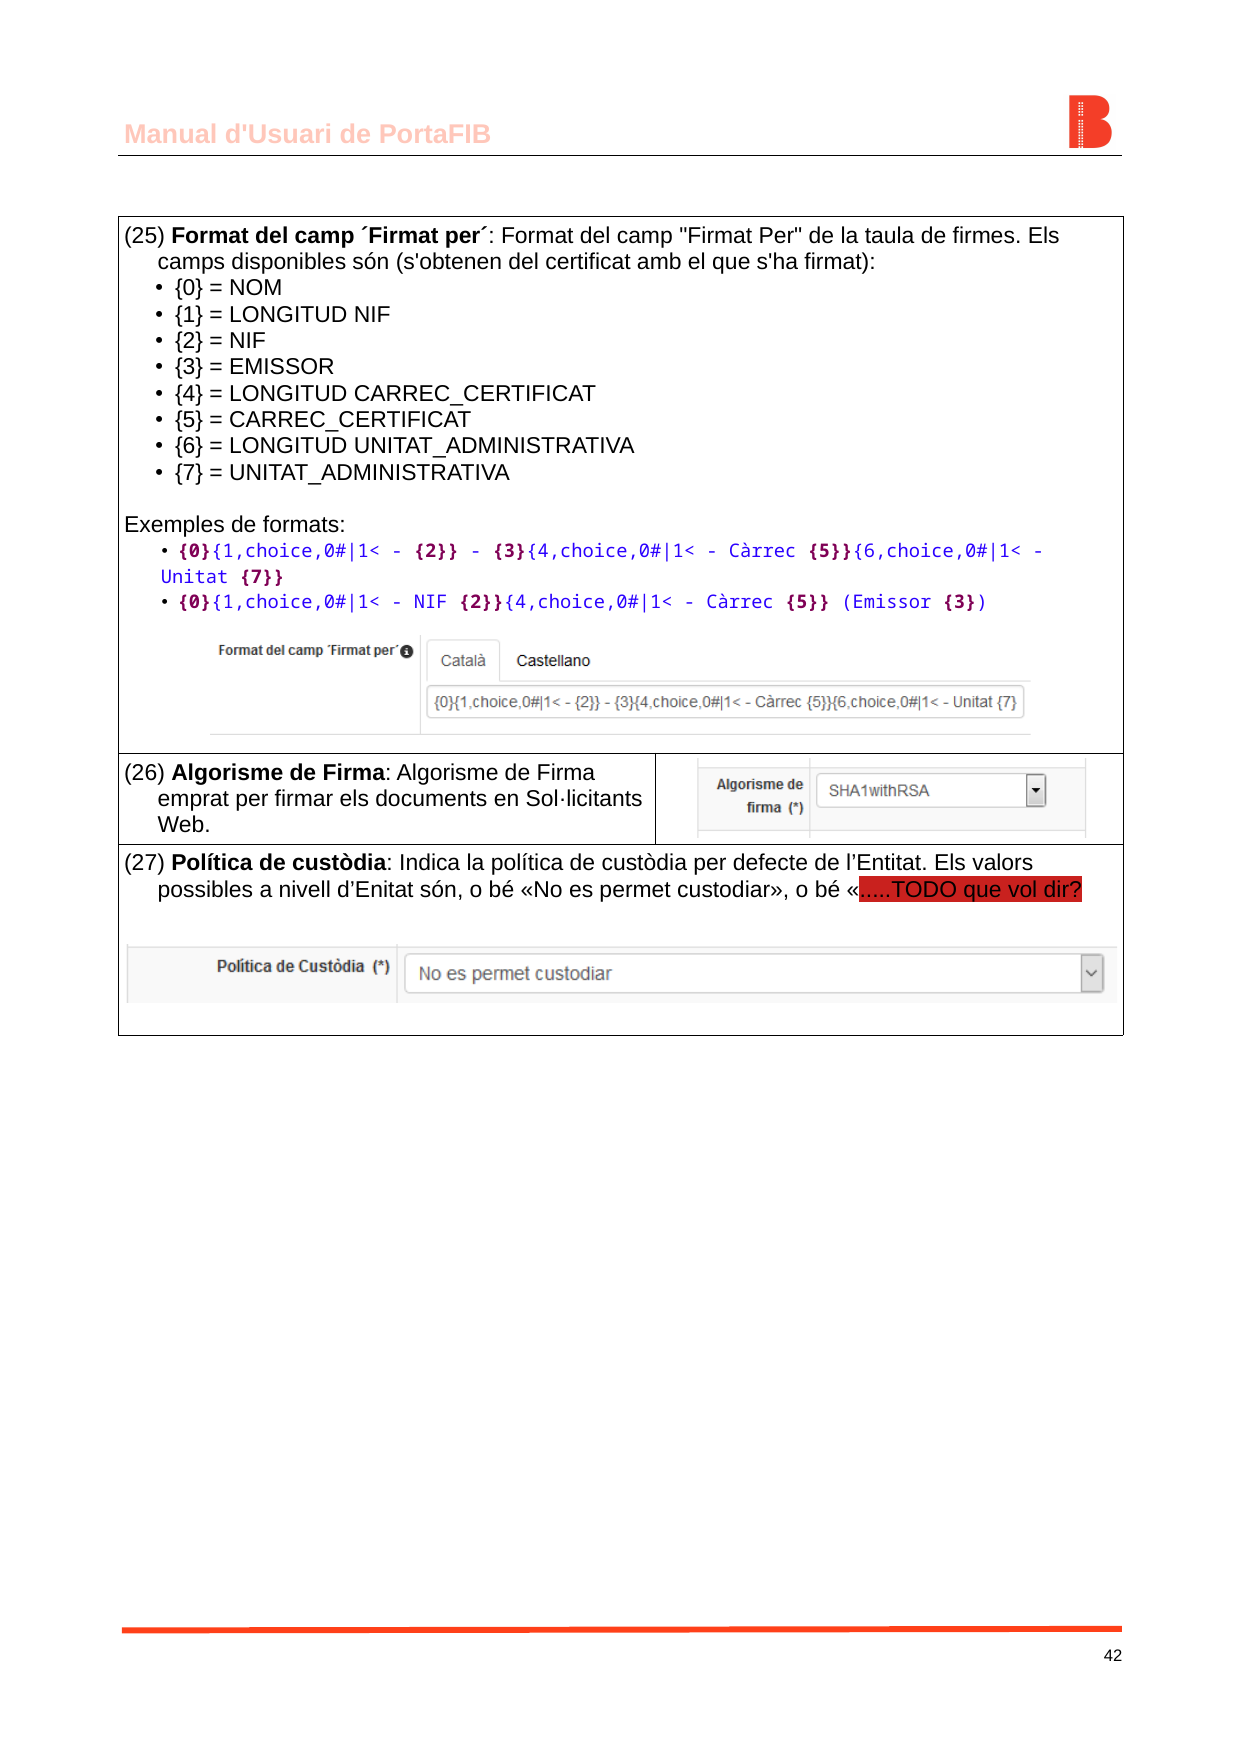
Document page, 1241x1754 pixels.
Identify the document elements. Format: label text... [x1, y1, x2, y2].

table_cell [119, 945, 1123, 1035]
picture [1063, 94, 1117, 150]
picture [123, 944, 1118, 1003]
picture [687, 758, 1092, 838]
table_cell Format del camp ´Firmat per´: Format del camp "Firmat Per" de la taula de firmes. Els camps disponibles són (s'obtenen del certificat amb el que s'ha firmat): {0} = NOM {1} = LONGITUD NIF {2} = NIF {3} = EMISSOR {4} = LONGITUD CARREC_CERTIFICAT {5} = CARREC_CERTIFICAT {6} = LONGITUD UNITAT_ADMINISTRATIVA {7} = UNITAT_ADMINISTRATIVA Exemples de formats: {0}{1,choice,0#|1< - {2}} - {3}{4,choice,0#|1< - Càrrec {5}}{6,choice,0#|1< - Unitat {7}} {0}{1,choice,0#|1< - NIF {2}}{4,choice,0#|1< - Càrrec {5}} (Emissor {3}) [119, 217, 1123, 753]
table_cell [656, 754, 1123, 843]
table_cell Algorisme de Firma: Algorisme de Firma emprat per firmar els documents en Sol·licitants Web. [119, 754, 655, 843]
table_cell Política de custòdia: Indica la política de custòdia per defecte de l’Entitat. Els valors possibles a nivell d’Enitat són, o bé «No es permet custodiar», o bé «.....TODO que vol dir? [119, 845, 1123, 944]
picture [210, 635, 1031, 735]
